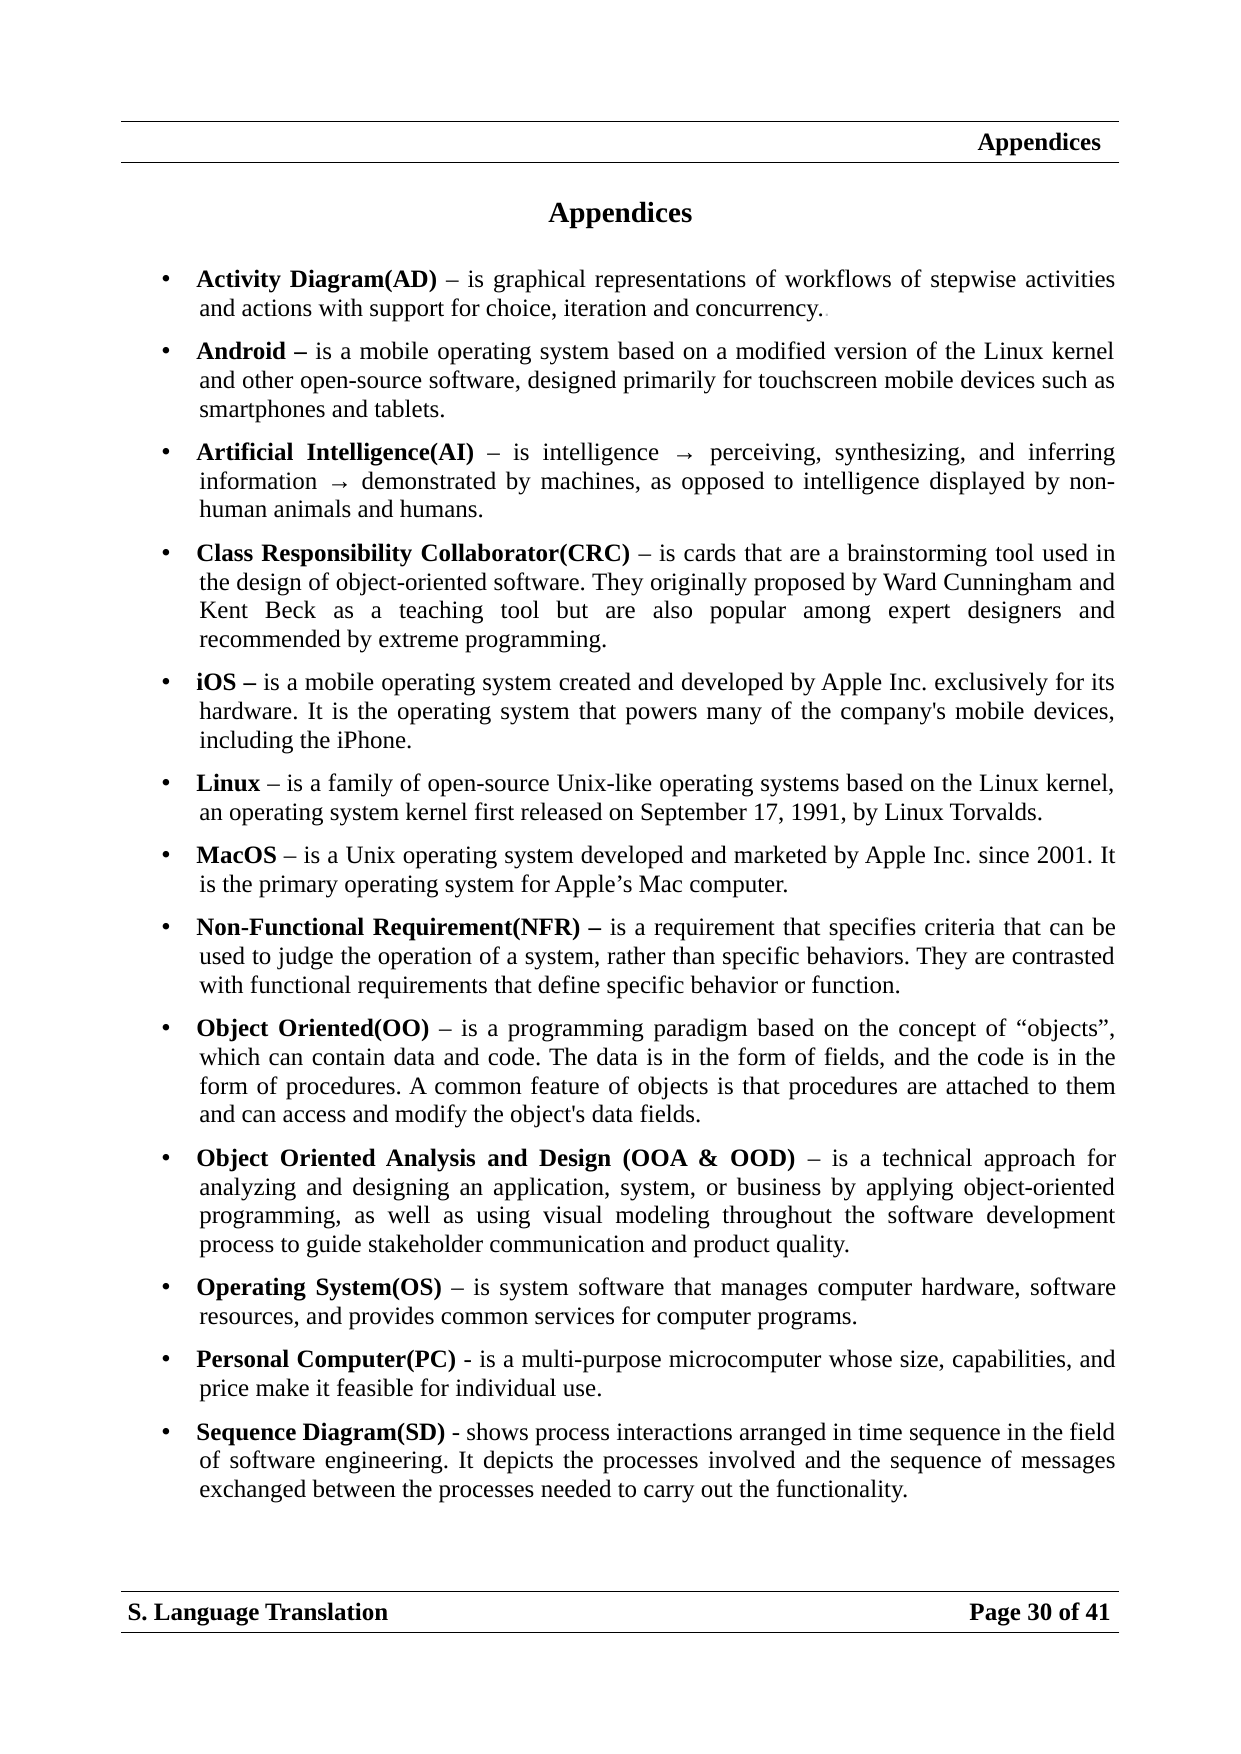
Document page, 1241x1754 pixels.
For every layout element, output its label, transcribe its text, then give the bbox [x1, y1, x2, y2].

subtitle Appendices [121, 192, 1119, 232]
list Linux – is a family of open-source Unix-like operating systems based on the Linux kernel, an operating system kernel first released on September 17, 1991, by Linux Torvalds. [159, 765, 1119, 826]
list Class Responsibility Collaborator(CRC) – is cards that are a brainstorming tool used in the design of object-oriented software. They originally proposed by Ward Cunningham and Kent Beck as a teaching tool but are also popular among expert designers and recommended by extreme programming. [159, 535, 1119, 653]
list Non-Functional Requirement(NFR) – is a requirement that specifies criteria that can be used to judge the operation of a system, rather than specific behaviors. They are contrasted with functional requirements that define specific behavior or function. [159, 909, 1119, 999]
list MacOS – is a Unix operating system developed and marketed by Apple Inc. since 2001. It is the primary operating system for Apple’s Mac computer. [159, 837, 1119, 898]
list Artificial Intelligence(AI) – is intelligence → perceiving, synthesizing, and inferring information → demonstrated by machines, as opposed to intelligence displayed by non-human animals and humans. [159, 434, 1119, 523]
list Personal Computer(PC) - is a multi-purpose microcomputer whose size, capabilities, and price make it feasible for individual use. [159, 1341, 1119, 1402]
list Android – is a mobile operating system based on a modified version of the Linux kernel and other open-source software, designed primarily for touchscreen mobile devices such as smartphones and tablets. [159, 333, 1119, 422]
list Activity Diagram(AD) – is graphical representations of workflows of stepwise activities and actions with support for choice, iteration and concurrency.. [159, 261, 1119, 322]
list Object Oriented Analysis and Design (OOA & OOD) – is a technical approach for analyzing and designing an application, system, or business by applying object-oriented programming, as well as using visual modeling throughout the software development process to guide stakeholder communication and product quality. [159, 1140, 1119, 1258]
list iOS – is a mobile operating system created and developed by Apple Inc. exclusively for its hardware. It is the operating system that powers many of the company's mobile devices, including the iPhone. [159, 664, 1119, 754]
list Object Oriented(OO) – is a programming paradigm based on the concept of “objects”, which can contain data and code. The data is in the form of fields, and the code is in the form of procedures. A common feature of objects is that procedures are attached to them and can access and modify the object's data fields. [159, 1010, 1119, 1128]
list Sequence Diagram(SD) - shows process interactions arranged in time sequence in the field of software engineering. It depicts the processes involved and the sequence of messages exchanged between the processes needed to carry out the functionality. [159, 1413, 1119, 1503]
list Operating System(OS) – is system software that manages computer hardware, software resources, and provides common services for computer programs. [159, 1269, 1119, 1330]
